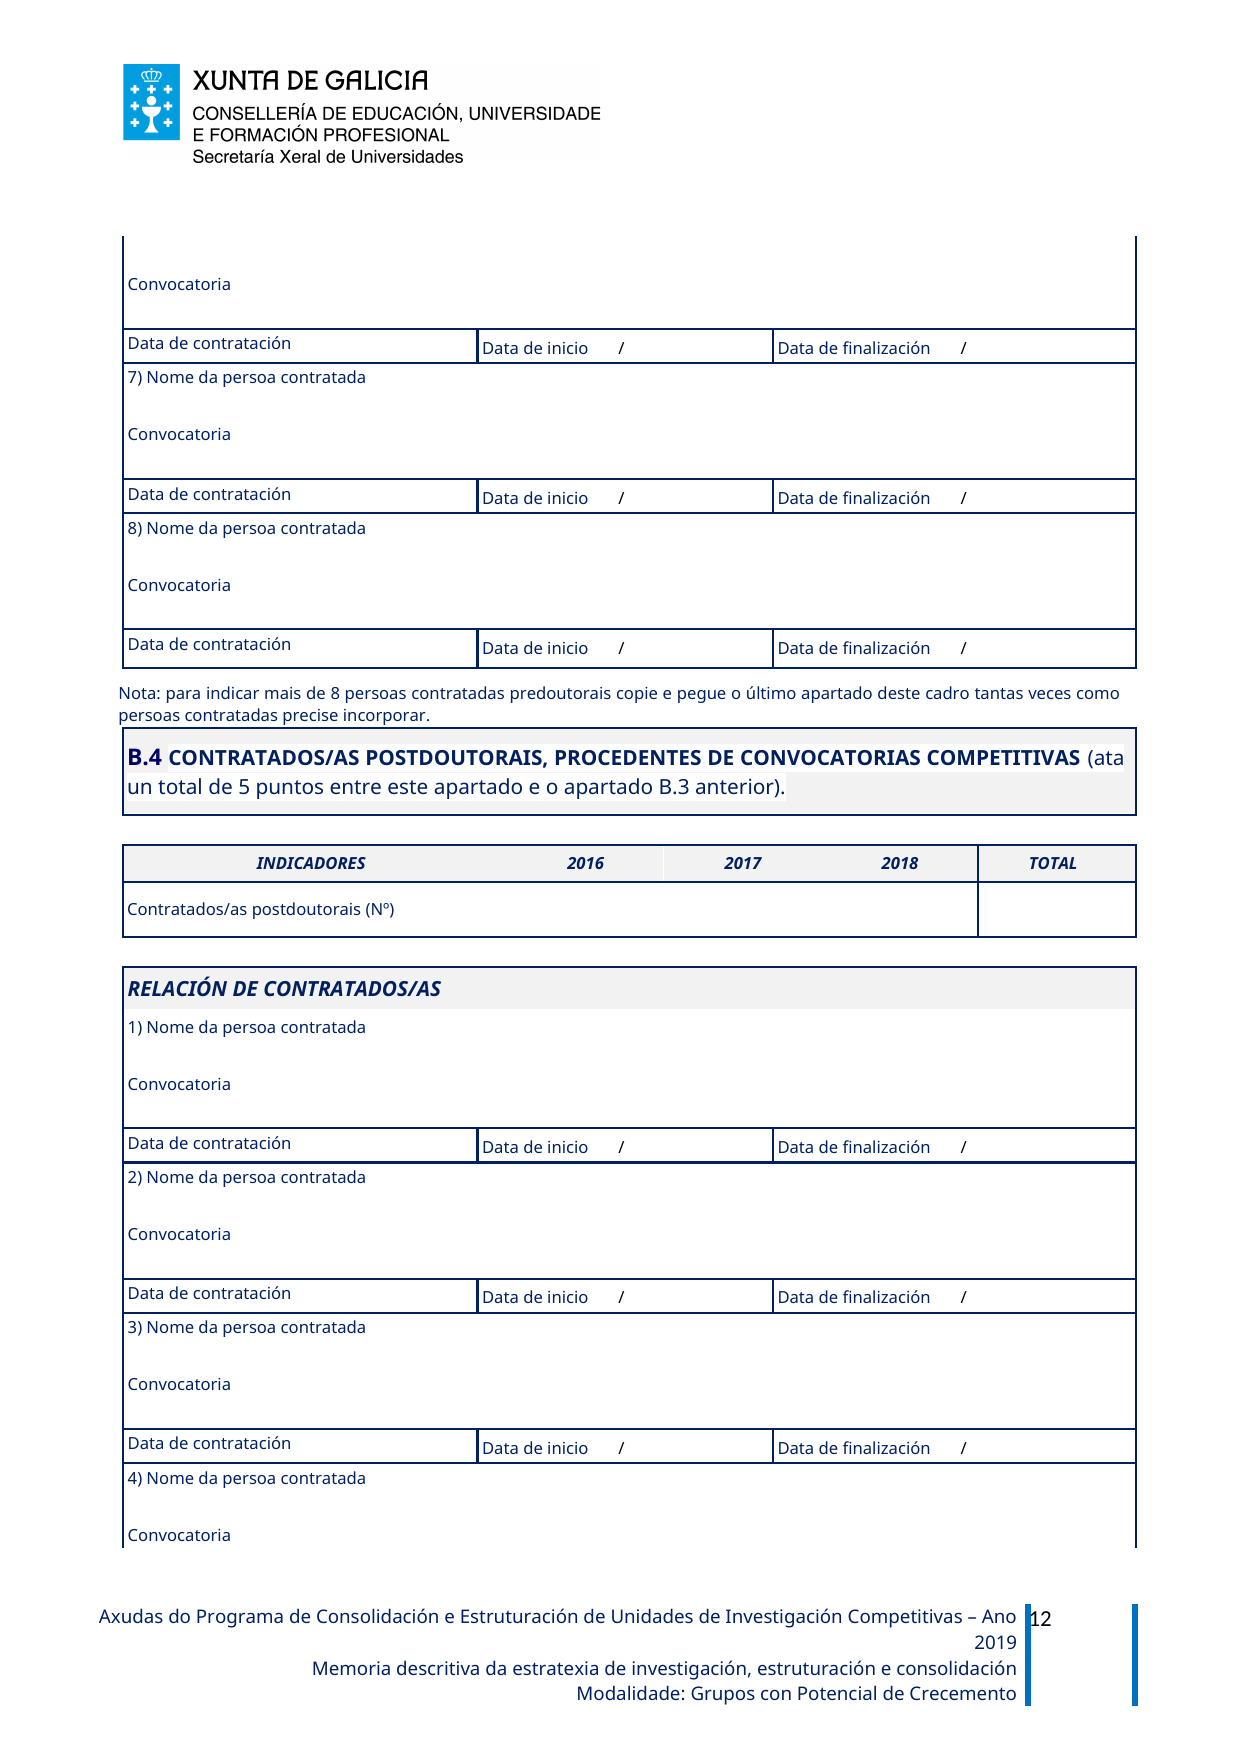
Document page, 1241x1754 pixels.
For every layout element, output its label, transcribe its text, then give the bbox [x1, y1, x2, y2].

table_cell Data de inicio / [479, 630, 772, 667]
text Nota: para indicar mais de 8 persoas contratadas predoutorais copie e pegue o último apartado deste cadro tantas veces como persoas contratadas precise incorporar. [118, 681, 1122, 727]
table_cell Data de finalización / [774, 1129, 1135, 1161]
table_cell 2) Nome da persoa contratada [124, 1164, 1135, 1221]
table_header TOTAL [979, 846, 1135, 881]
table_cell Data de contratación [124, 1280, 476, 1312]
table_cell 8) Nome da persoa contratada [124, 514, 1135, 571]
table_cell Data de contratación [124, 630, 476, 667]
picture [123, 64, 601, 163]
table_cell [124, 236, 1135, 271]
picture [148, 86, 155, 93]
table_cell Data de finalización / [774, 1430, 1135, 1462]
table_cell Convocatoria [124, 421, 1135, 478]
table_cell Convocatoria [124, 1521, 1135, 1548]
table_cell 1) Nome da persoa contratada [124, 1009, 1135, 1070]
table_cell Data de finalización / [774, 1280, 1135, 1312]
table_cell [506, 883, 663, 936]
table_cell [979, 883, 1135, 936]
table_cell Data de contratación [124, 480, 476, 512]
picture [143, 97, 160, 132]
table_cell Data de inicio / [479, 1129, 772, 1161]
table_cell Data de contratación [124, 1129, 476, 1161]
table_cell 7) Nome da persoa contratada [124, 364, 1135, 421]
table_cell Data de contratación [124, 1430, 476, 1462]
table_cell Convocatoria [124, 1371, 1135, 1428]
table_cell Data de contratación [124, 330, 476, 362]
table_header 2018 [821, 846, 977, 881]
table_cell Data de inicio / [479, 330, 772, 362]
table_header 2016 [506, 846, 663, 881]
table_cell Data de finalización / [774, 330, 1135, 362]
table_cell Convocatoria [124, 271, 1135, 328]
table_cell Convocatoria [124, 1070, 1135, 1127]
table_cell [664, 883, 821, 936]
table_cell 3) Nome da persoa contratada [124, 1314, 1135, 1371]
table_cell [821, 883, 977, 936]
table_cell Data de inicio / [479, 1280, 772, 1312]
table_cell Data de inicio / [479, 480, 772, 512]
table_header RELACIÓN DE CONTRATADOS/AS [124, 968, 1135, 1009]
picture [164, 86, 172, 93]
table_cell Data de finalización / [774, 630, 1135, 667]
table_cell Data de finalización / [774, 480, 1135, 512]
table_header 2017 [664, 846, 821, 881]
table_cell 4) Nome da persoa contratada [124, 1464, 1135, 1521]
picture [131, 119, 139, 126]
picture [131, 86, 139, 93]
table_cell Convocatoria [124, 571, 1135, 628]
picture [164, 102, 172, 110]
table_header B.4 CONTRATADOS/AS POSTDOUTORAIS, PROCEDENTES DE CONVOCATORIAS COMPETITIVAS (ata un total de 5 puntos entre este apartado e o apartado B.3 anterior). [124, 729, 1135, 813]
picture [131, 102, 139, 110]
picture [164, 119, 172, 126]
table_header INDICADORES [124, 846, 506, 881]
table_cell Convocatoria [124, 1221, 1135, 1277]
table_cell Data de inicio / [479, 1430, 772, 1462]
table_cell Contratados/as postdoutorais (Nº) [124, 883, 506, 936]
